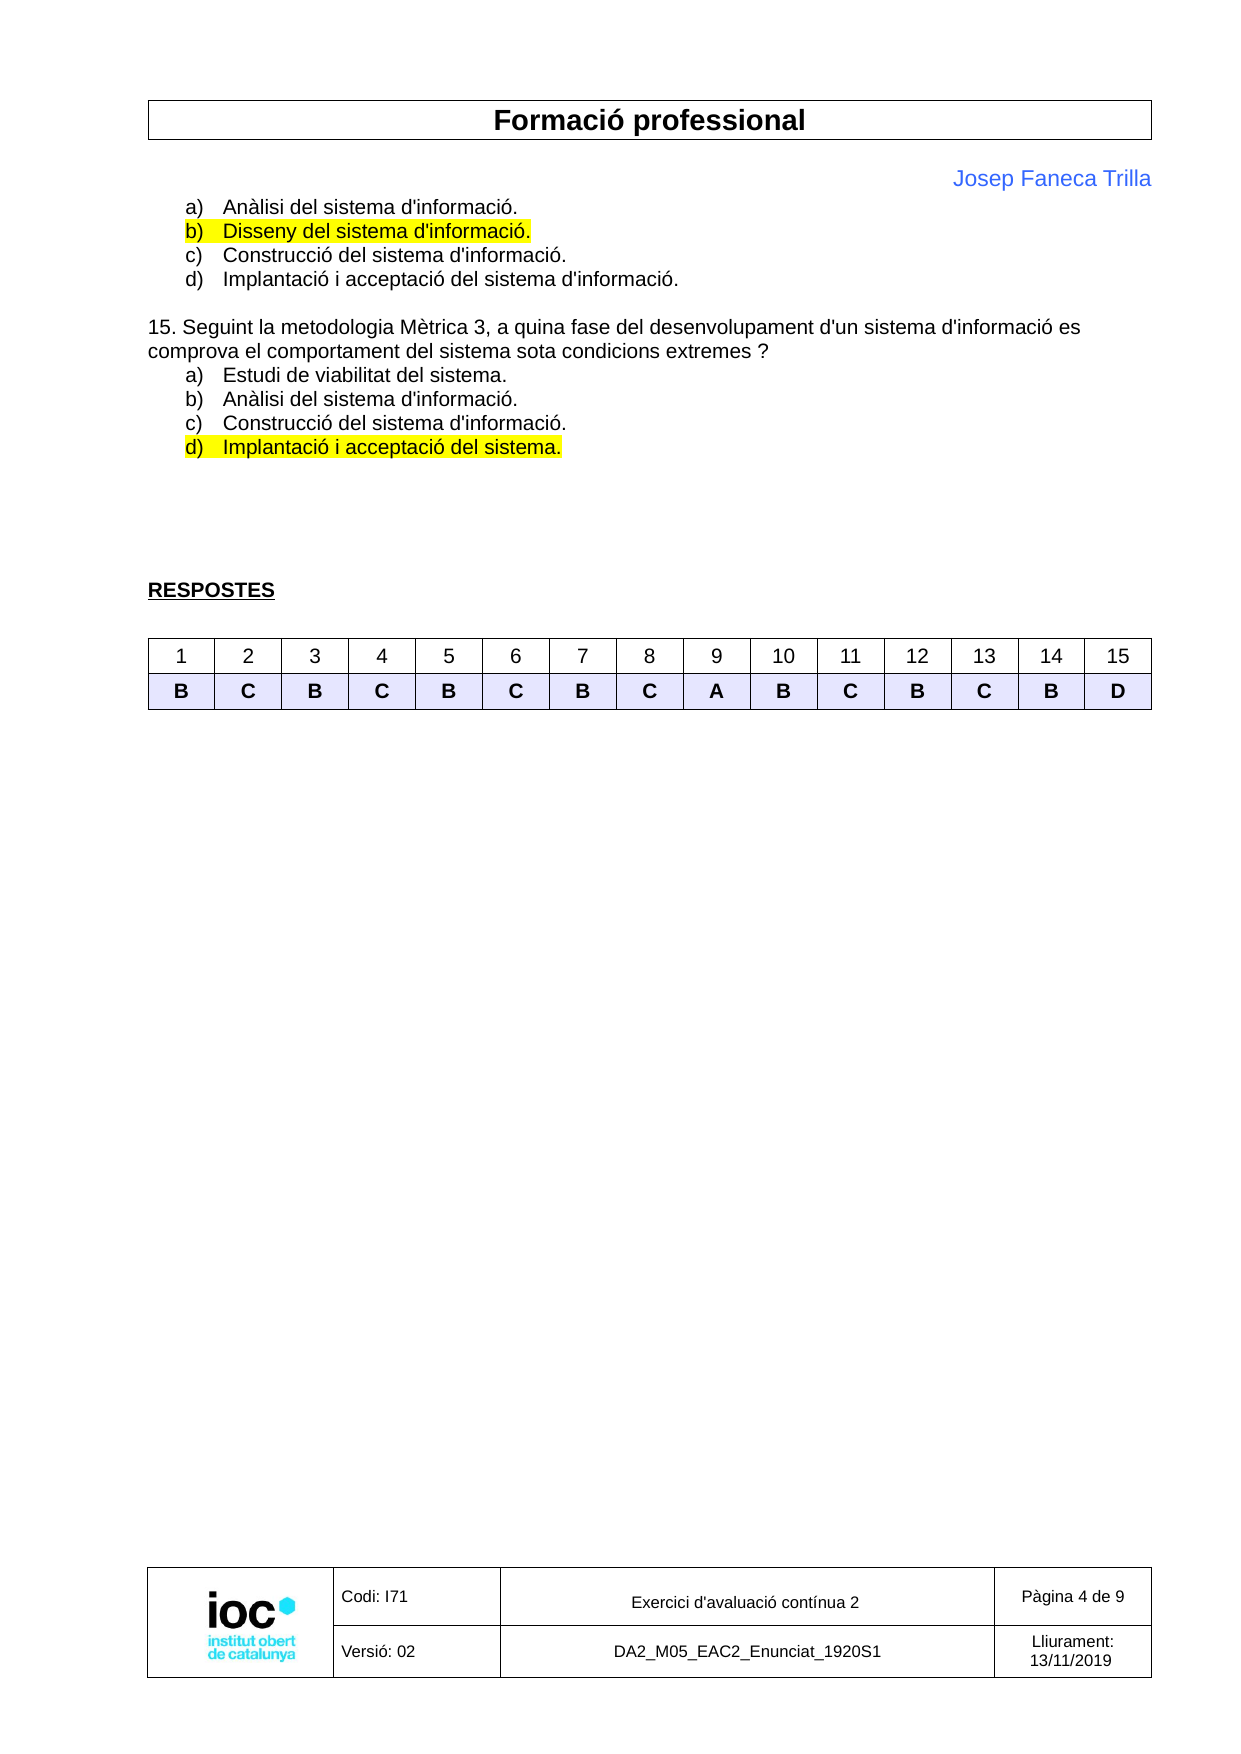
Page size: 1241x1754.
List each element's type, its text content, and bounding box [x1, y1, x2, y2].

table_header 6 [483, 639, 549, 673]
table_cell D [1085, 674, 1151, 709]
table_header 12 [885, 639, 951, 673]
table_header 3 [282, 639, 348, 673]
table_header 1 [149, 639, 214, 673]
table_cell C [483, 674, 549, 709]
table_header 13 [952, 639, 1018, 673]
list Disseny del sistema d'informació. [185, 219, 1151, 243]
table_cell B [550, 674, 616, 709]
table_cell B [1019, 674, 1084, 709]
table_header 14 [1019, 639, 1084, 673]
list Anàlisi del sistema d'informació. [185, 195, 1151, 219]
table_header 4 [349, 639, 415, 673]
table_cell A [684, 674, 750, 709]
table_cell B [751, 674, 817, 709]
table_header 15 [1085, 639, 1151, 673]
list Implantació i acceptació del sistema. [185, 434, 1151, 458]
list Construcció del sistema d'informació. [185, 243, 1151, 267]
table_cell B [885, 674, 951, 709]
table_header 2 [215, 639, 281, 673]
text 15. Seguint la metodologia Mètrica 3, a quina fase del desenvolupament d'un sistema d'informació es comprova el comportament del sistema sota condicions extremes ? [148, 315, 1151, 363]
table_cell C [952, 674, 1018, 709]
table_header 9 [684, 639, 750, 673]
text RESPOSTES [148, 578, 1151, 602]
table_cell C [215, 674, 281, 709]
table_cell B [149, 674, 214, 709]
list Implantació i acceptació del sistema d'informació. [185, 267, 1151, 291]
list Anàlisi del sistema d'informació. [185, 387, 1151, 411]
table_cell B [416, 674, 482, 709]
table_header 10 [751, 639, 817, 673]
list Estudi de viabilitat del sistema. [185, 363, 1151, 387]
list Construcció del sistema d'informació. [185, 411, 1151, 434]
table_header 8 [617, 639, 683, 673]
picture [195, 1577, 309, 1673]
table_cell C [349, 674, 415, 709]
table_cell B [282, 674, 348, 709]
table_header 5 [416, 639, 482, 673]
table_cell C [617, 674, 683, 709]
table_header 7 [550, 639, 616, 673]
table_cell C [818, 674, 884, 709]
table_header 11 [818, 639, 884, 673]
